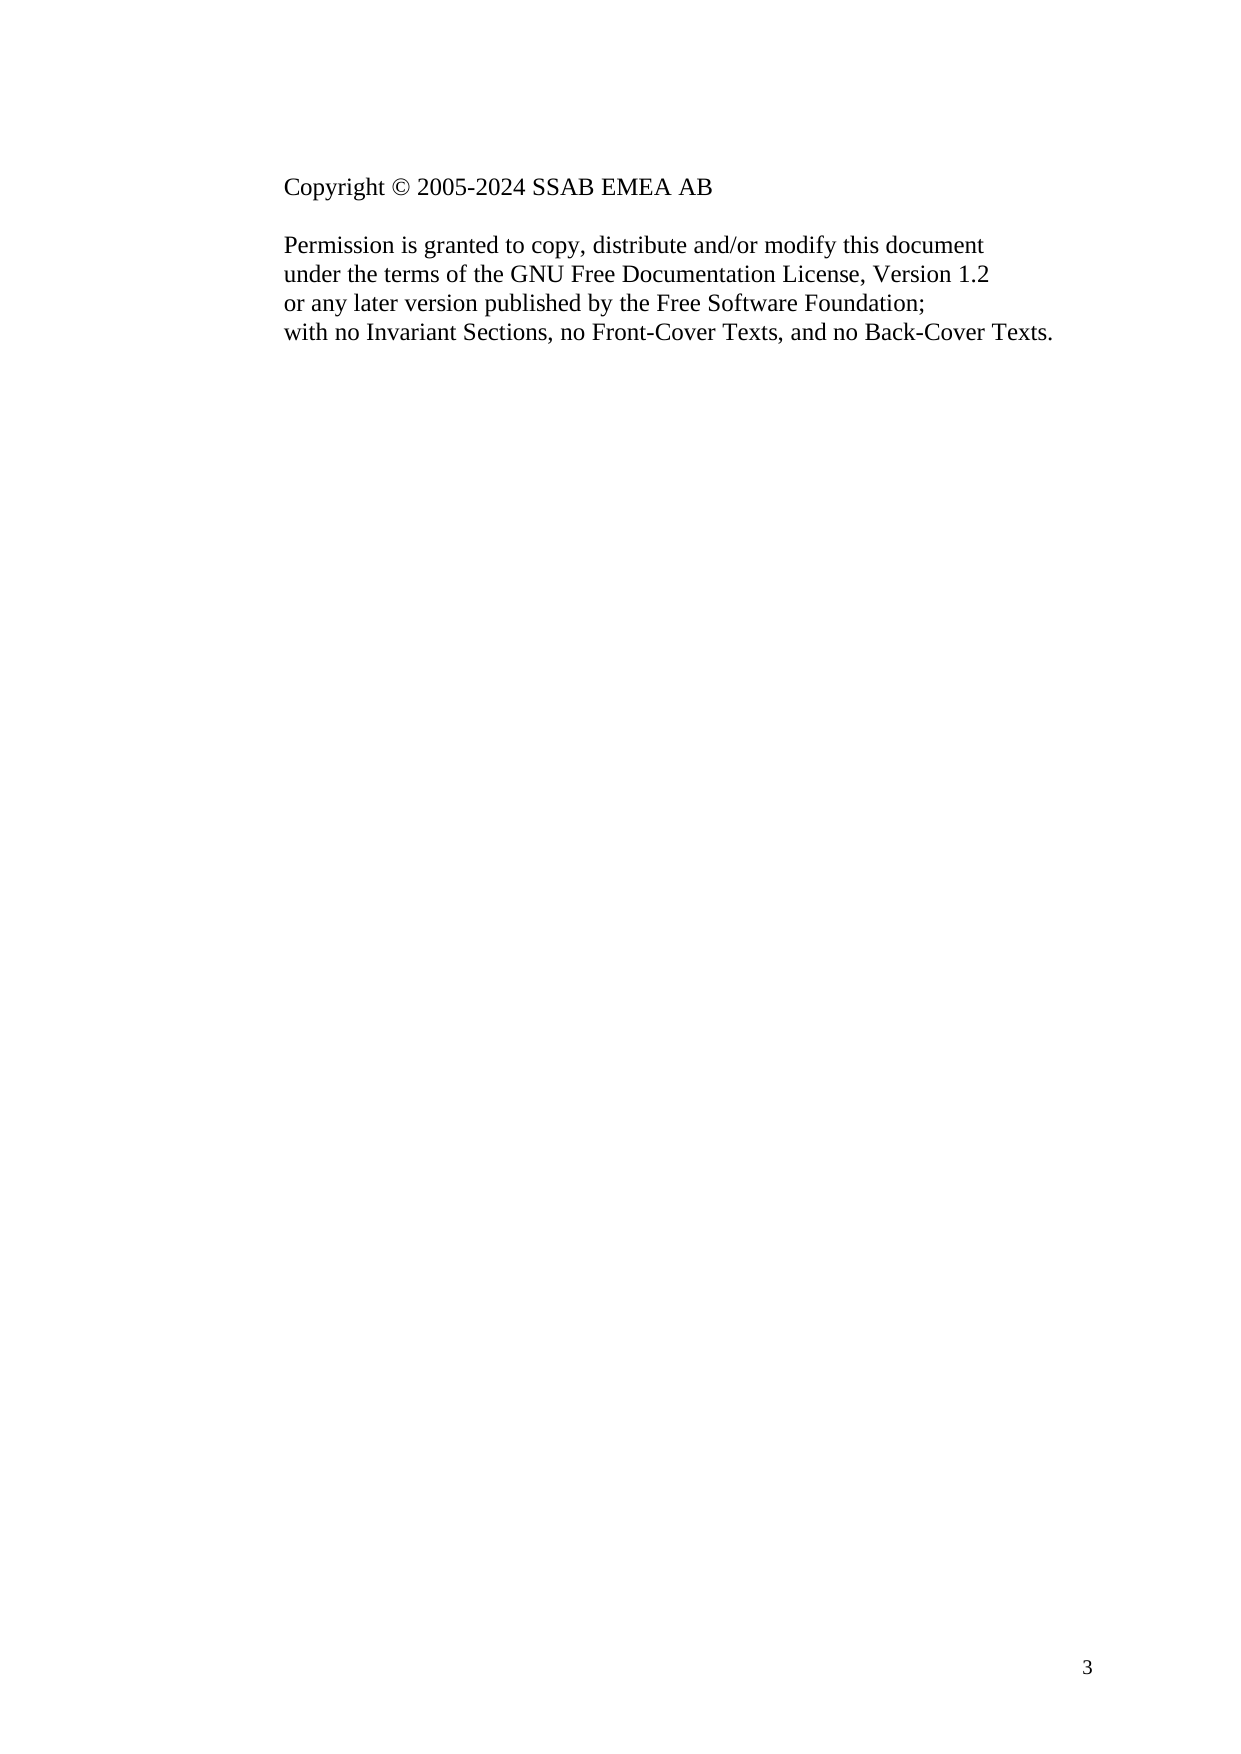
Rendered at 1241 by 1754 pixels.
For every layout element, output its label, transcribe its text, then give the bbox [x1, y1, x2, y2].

text with no Invariant Sections, no Front-Cover Texts, and no Back-Cover Texts. [148, 317, 1093, 346]
text or any later version published by the Free Software Foundation; [148, 288, 1093, 317]
text Permission is granted to copy, distribute and/or modify this document [148, 230, 1093, 259]
text Copyright © 2005-2024 SSAB EMEA AB [148, 172, 1093, 201]
text under the terms of the GNU Free Documentation License, Version 1.2 [148, 259, 1093, 288]
